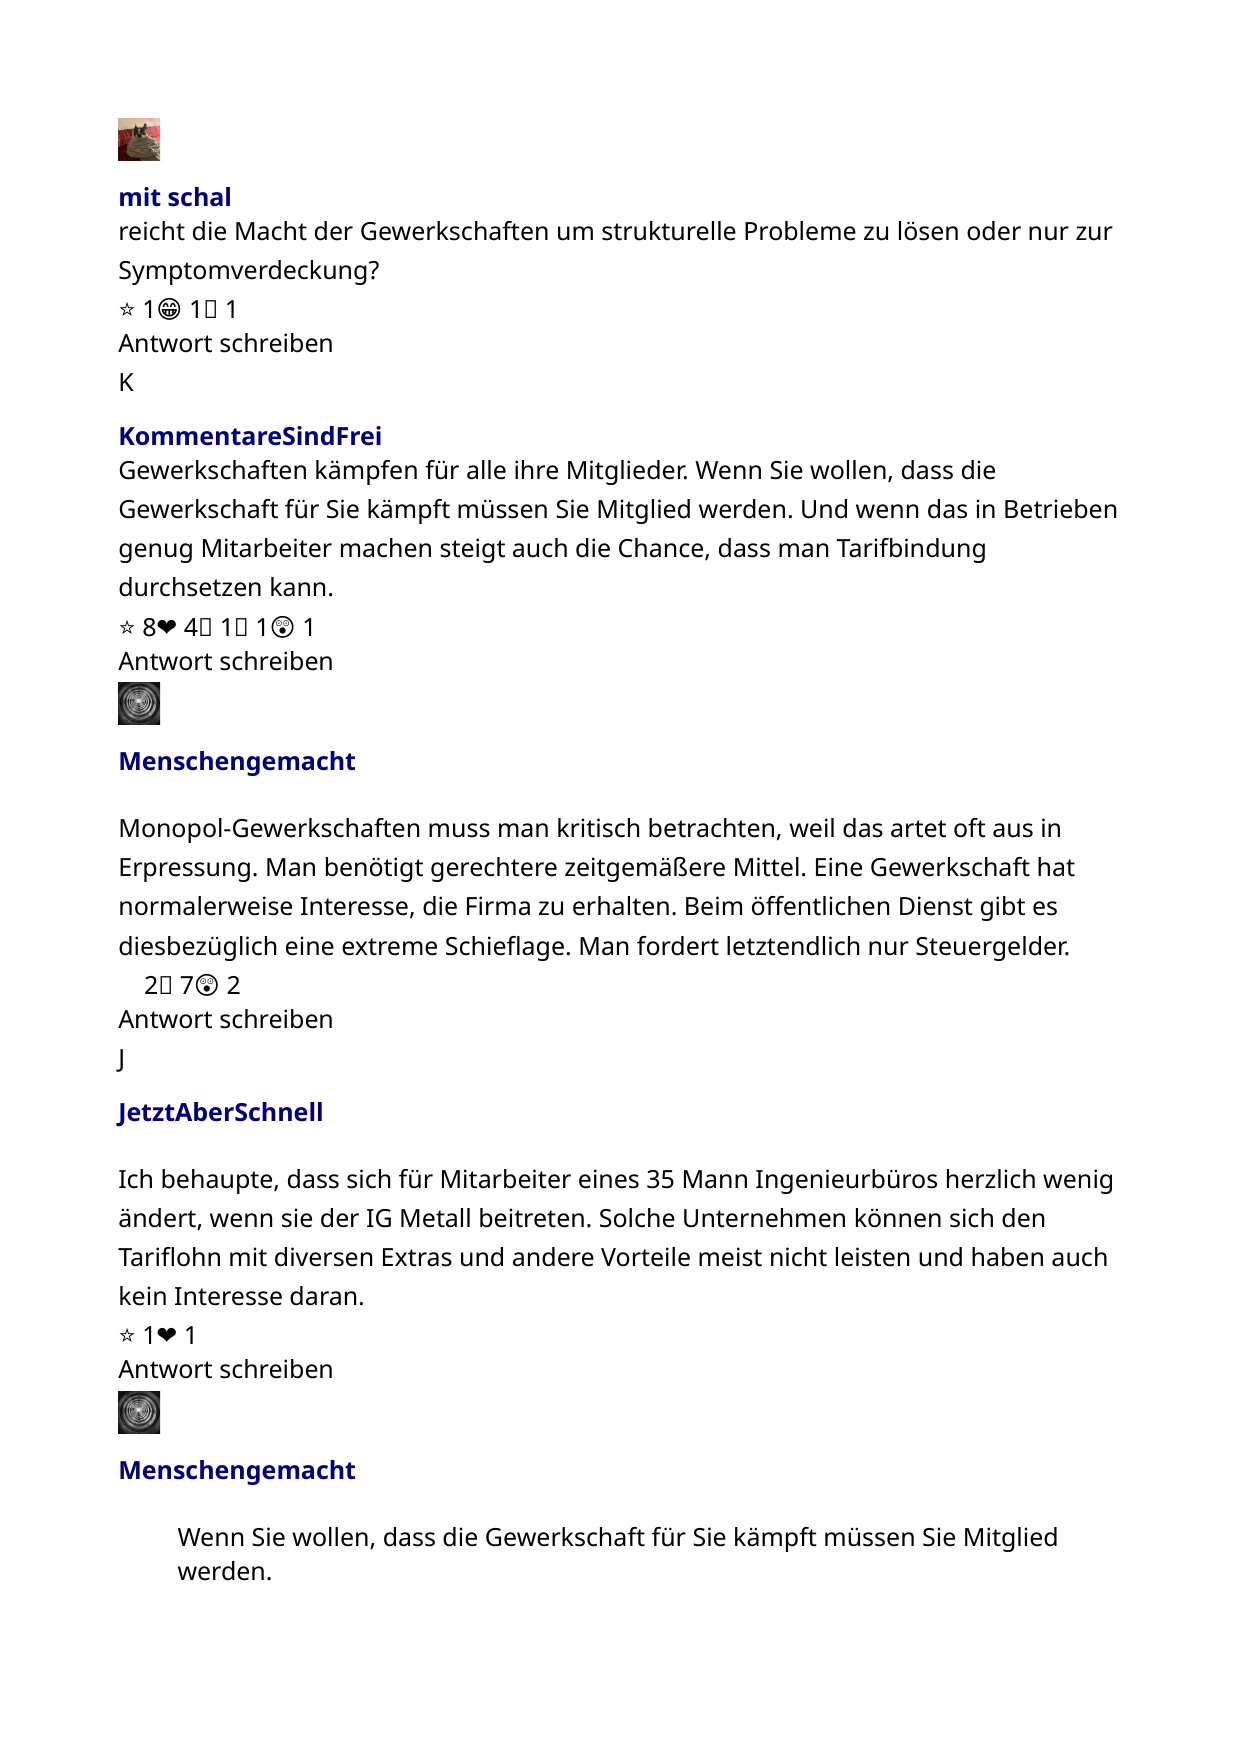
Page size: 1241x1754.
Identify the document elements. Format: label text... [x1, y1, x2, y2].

text Wenn Sie wollen, dass die Gewerkschaft für Sie kämpft müssen Sie Mitglied werden. [177, 1519, 1063, 1587]
text Antwort schreiben [118, 326, 1122, 360]
subtitle Menschengemacht [118, 743, 1122, 778]
picture [118, 1391, 161, 1434]
subtitle Menschengemacht [118, 1452, 1122, 1486]
subtitle KommentareSindFrei [118, 418, 1122, 453]
text Antwort schreiben [118, 1001, 1122, 1035]
text ⭐️ 1😁 1🙁 1 [118, 292, 1122, 326]
subtitle mit schal [118, 179, 1122, 213]
picture [118, 118, 161, 161]
subtitle JetztAberSchnell [118, 1094, 1122, 1128]
text reicht die Macht der Gewerkschaften um strukturelle Probleme zu lösen oder nur zur Symptomverdeckung? [118, 213, 1122, 286]
text Ich behaupte, dass sich für Mitarbeiter eines 35 Mann Ingenieurbüros herzlich wenig ändert, wenn sie der IG Metall beitreten. Solche Unternehmen können sich den Tariflohn mit diversen Extras und andere Vorteile meist nicht leisten und haben auch kein Interesse daran. [118, 1161, 1122, 1313]
text Gewerkschaften kämpfen für alle ihre Mitglieder. Wenn Sie wollen, dass die Gewerkschaft für Sie kämpft müssen Sie Mitglied werden. Und wenn das in Betrieben genug Mitarbeiter machen steigt auch die Chance, dass man Tarifbindung durchsetzen kann. [118, 453, 1122, 604]
text J [118, 1041, 1122, 1074]
text Antwort schreiben [118, 643, 1122, 677]
text K [118, 365, 1122, 399]
text ⭐️ 8❤️ 4🙁 1🤨 1😲 1 [118, 609, 1122, 643]
text ⭐️ 1❤️ 1 [118, 1318, 1122, 1352]
text 🙁 2🤨 7😲 2 [118, 967, 1122, 1001]
picture [118, 682, 161, 725]
text Monopol-Gewerkschaften muss man kritisch betrachten, weil das artet oft aus in Erpressung. Man benötigt gerechtere zeitgemäßere Mittel. Eine Gewerkschaft hat normalerweise Interesse, die Firma zu erhalten. Beim öffentlichen Dienst gibt es diesbezüglich eine extreme Schieflage. Man fordert letztendlich nur Steuergelder. [118, 811, 1122, 962]
text Antwort schreiben [118, 1352, 1122, 1386]
